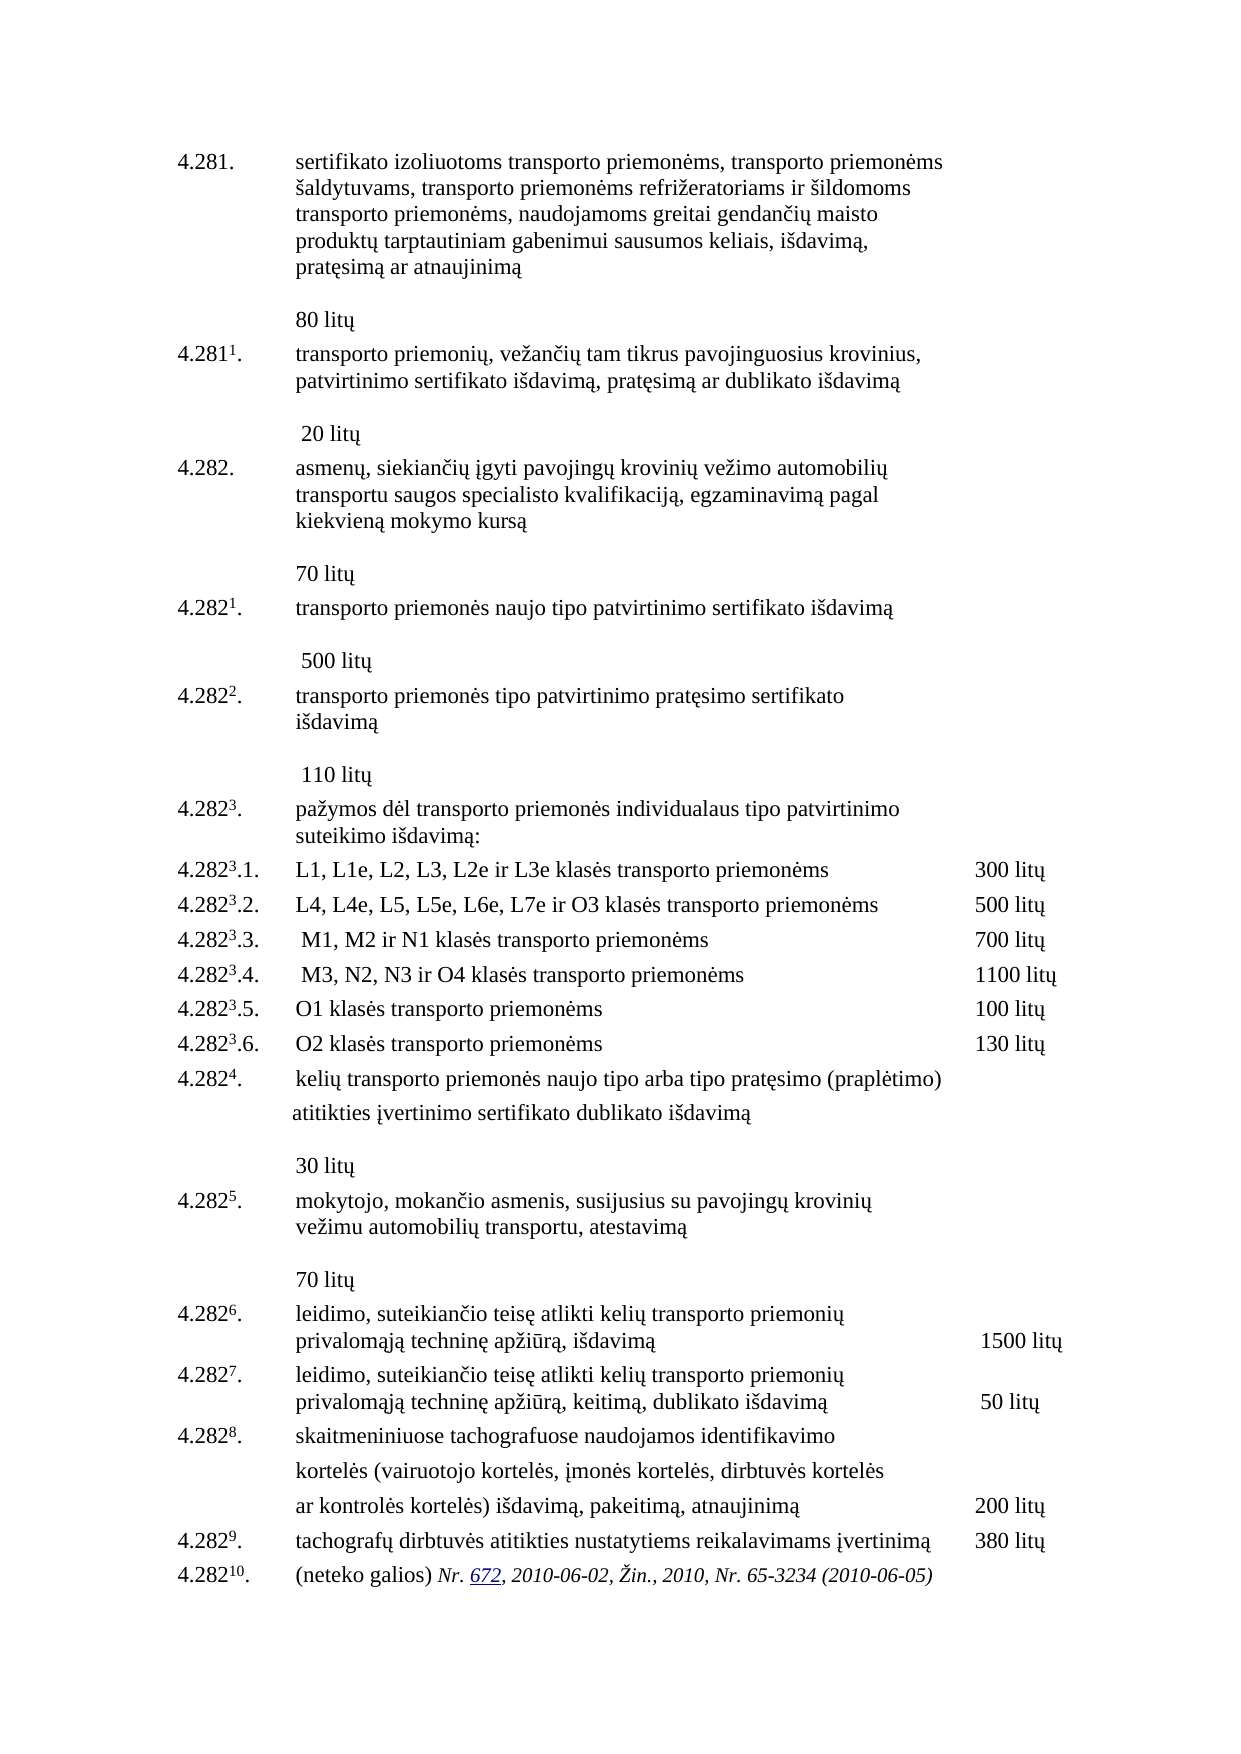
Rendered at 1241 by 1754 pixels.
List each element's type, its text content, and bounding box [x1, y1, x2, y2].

text 4.2823.2. L4, L4e, L5, L5e, L6e, L7e ir O3 klasės transporto priemonėms 500 litų [177, 891, 1137, 918]
text 4.2823. pažymos dėl transporto priemonės individualaus tipo patvirtinimo suteikimo išdavimą: [177, 796, 930, 848]
text kortelės (vairuotojo kortelės, įmonės kortelės, dirbtuvės kortelės [177, 1457, 1122, 1484]
text 4.2823.6. O2 klasės transporto priemonėms 130 litų [177, 1030, 1122, 1056]
text atitikties įvertinimo sertifikato dublikato išdavimą 30 litų [292, 1099, 945, 1178]
text 4.2824. kelių transporto priemonės naujo tipo arba tipo pratęsimo (praplėtimo) [177, 1065, 1122, 1091]
text 4.2826. leidimo, suteikiančio teisę atlikti kelių transporto priemonių privalomąją techninę apžiūrą, išdavimą 1500 litų [177, 1301, 1122, 1353]
text 4.2823.1. L1, L1e, L2, L3, L2e ir L3e klasės transporto priemonėms 300 litų [177, 857, 1240, 883]
text 4.2827. leidimo, suteikiančio teisę atlikti kelių transporto priemonių privalomąją techninę apžiūrą, keitimą, dublikato išdavimą 50 litų [177, 1362, 1122, 1414]
text 4.282. asmenų, siekiančių įgyti pavojingų krovinių vežimo automobilių transportu saugos specialisto kvalifikaciją, egzaminavimą pagal kiekvieną mokymo kursą 70 litų [177, 454, 945, 586]
text 4.2823.3. M1, M2 ir N1 klasės transporto priemonėms 700 litų [177, 926, 1226, 952]
text 4.2828. skaitmeniniuose tachografuose naudojamos identifikavimo [177, 1423, 1122, 1449]
text ar kontrolės kortelės) išdavimą, pakeitimą, atnaujinimą 200 litų [177, 1492, 1122, 1518]
text 4.2829. tachografų dirbtuvės atitikties nustatytiems reikalavimams įvertinimą 380 litų [177, 1527, 1122, 1553]
text 4.2823.4. M3, N2, N3 ir O4 klasės transporto priemonėms 1100 litų [177, 961, 1122, 987]
text 4.28210. (neteko galios) Nr. 672, 2010-06-02, Žin., 2010, Nr. 65-3234 (2010-06-05) [177, 1561, 945, 1588]
text 4.2825. mokytojo, mokančio asmenis, susijusius su pavojingų krovinių vežimu automobilių transportu, atestavimą 70 litų [177, 1187, 945, 1292]
text 4.281. sertifikato izoliuotoms transporto priemonėms, transporto priemonėms šaldytuvams, transporto priemonėms refrižeratoriams ir šildomoms transporto priemonėms, naudojamoms greitai gendančių maisto produktų tarptautiniam gabenimui sausumos keliais, išdavimą, pratęsimą ar atnaujinimą 80 litų [177, 148, 945, 332]
text 4.2821. transporto priemonės naujo tipo patvirtinimo sertifikato išdavimą 500 litų [177, 594, 930, 673]
text 4.2811. transporto priemonių, vežančių tam tikrus pavojinguosius krovinius, patvirtinimo sertifikato išdavimą, pratęsimą ar dublikato išdavimą 20 litų [177, 341, 930, 446]
text 4.2822. transporto priemonės tipo patvirtinimo pratęsimo sertifikato išdavimą 110 litų [177, 682, 930, 787]
text 4.2823.5. O1 klasės transporto priemonėms 100 litų [177, 995, 1122, 1022]
